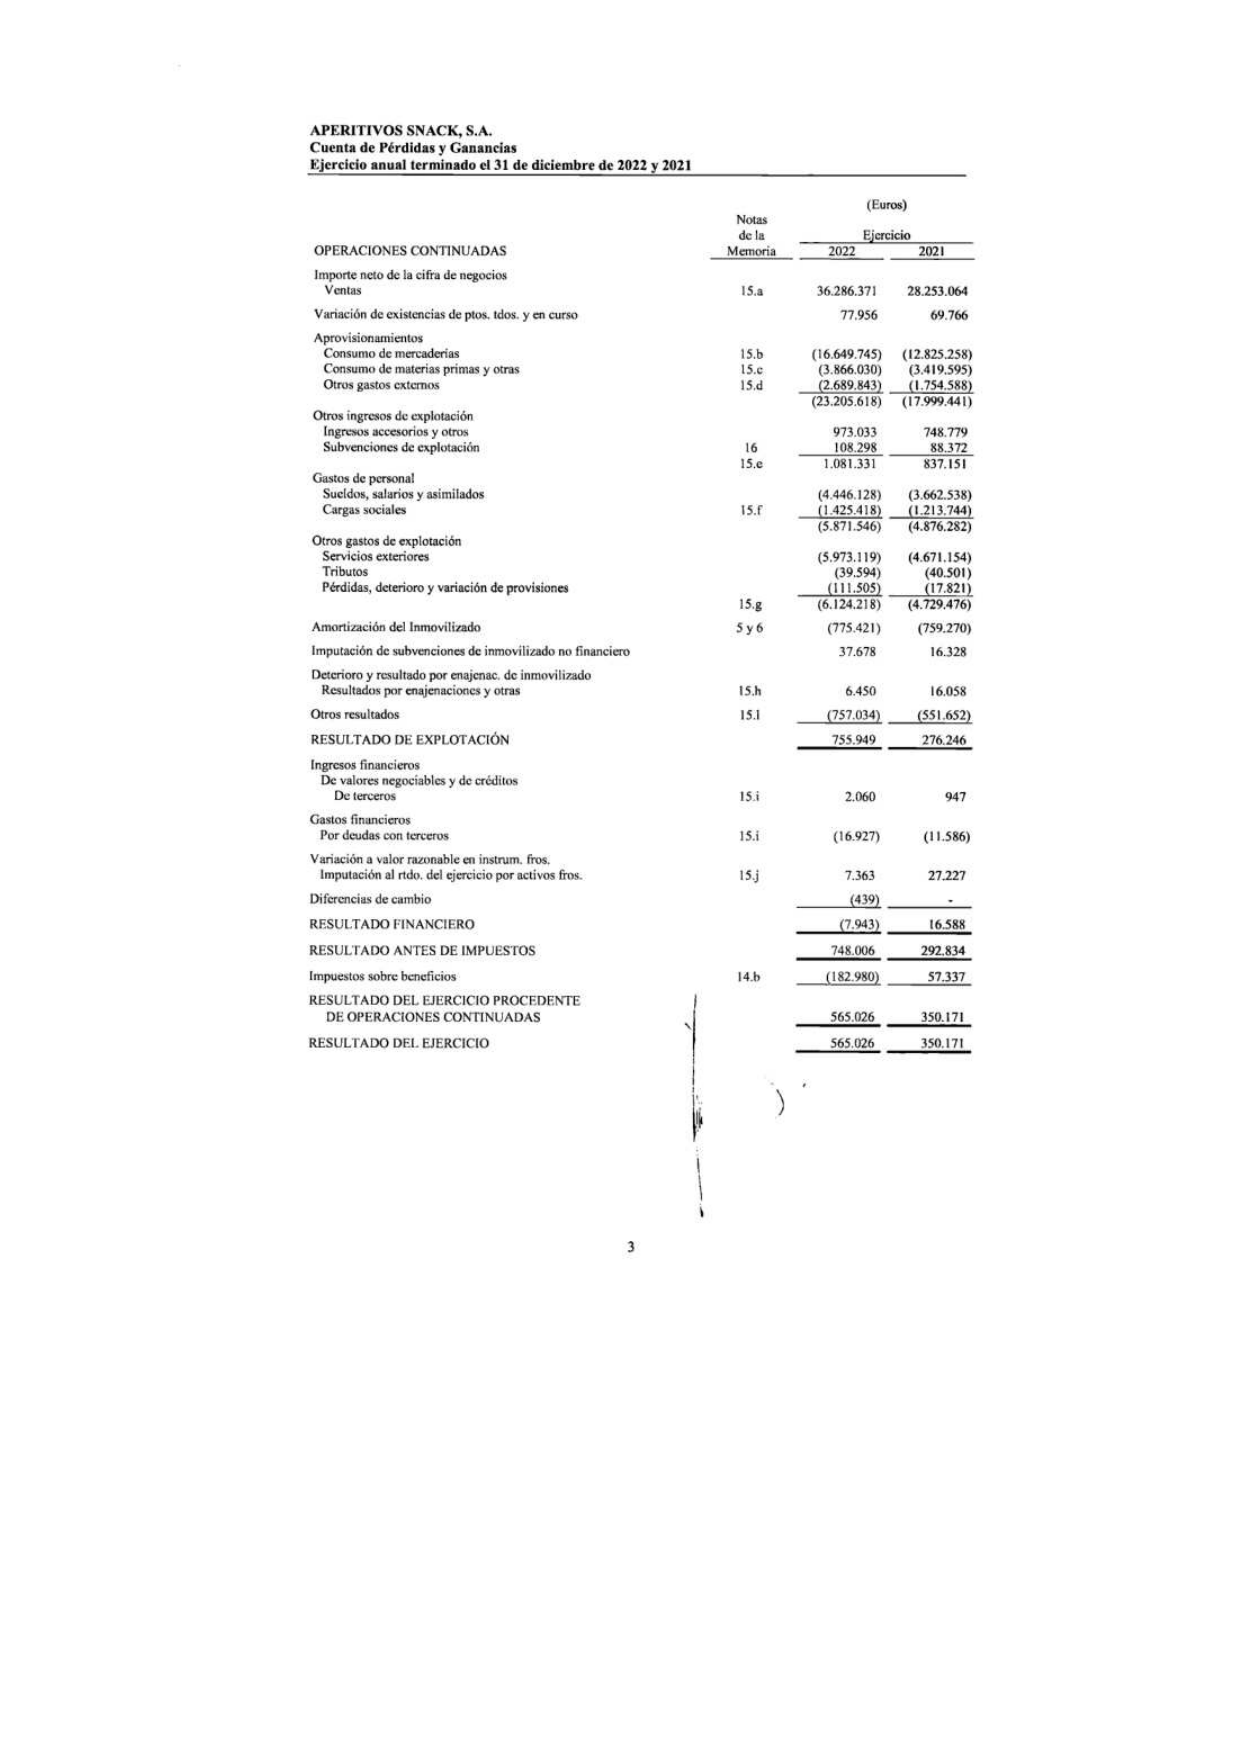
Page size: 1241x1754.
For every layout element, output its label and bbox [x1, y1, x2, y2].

picture [118, 0, 1123, 1420]
